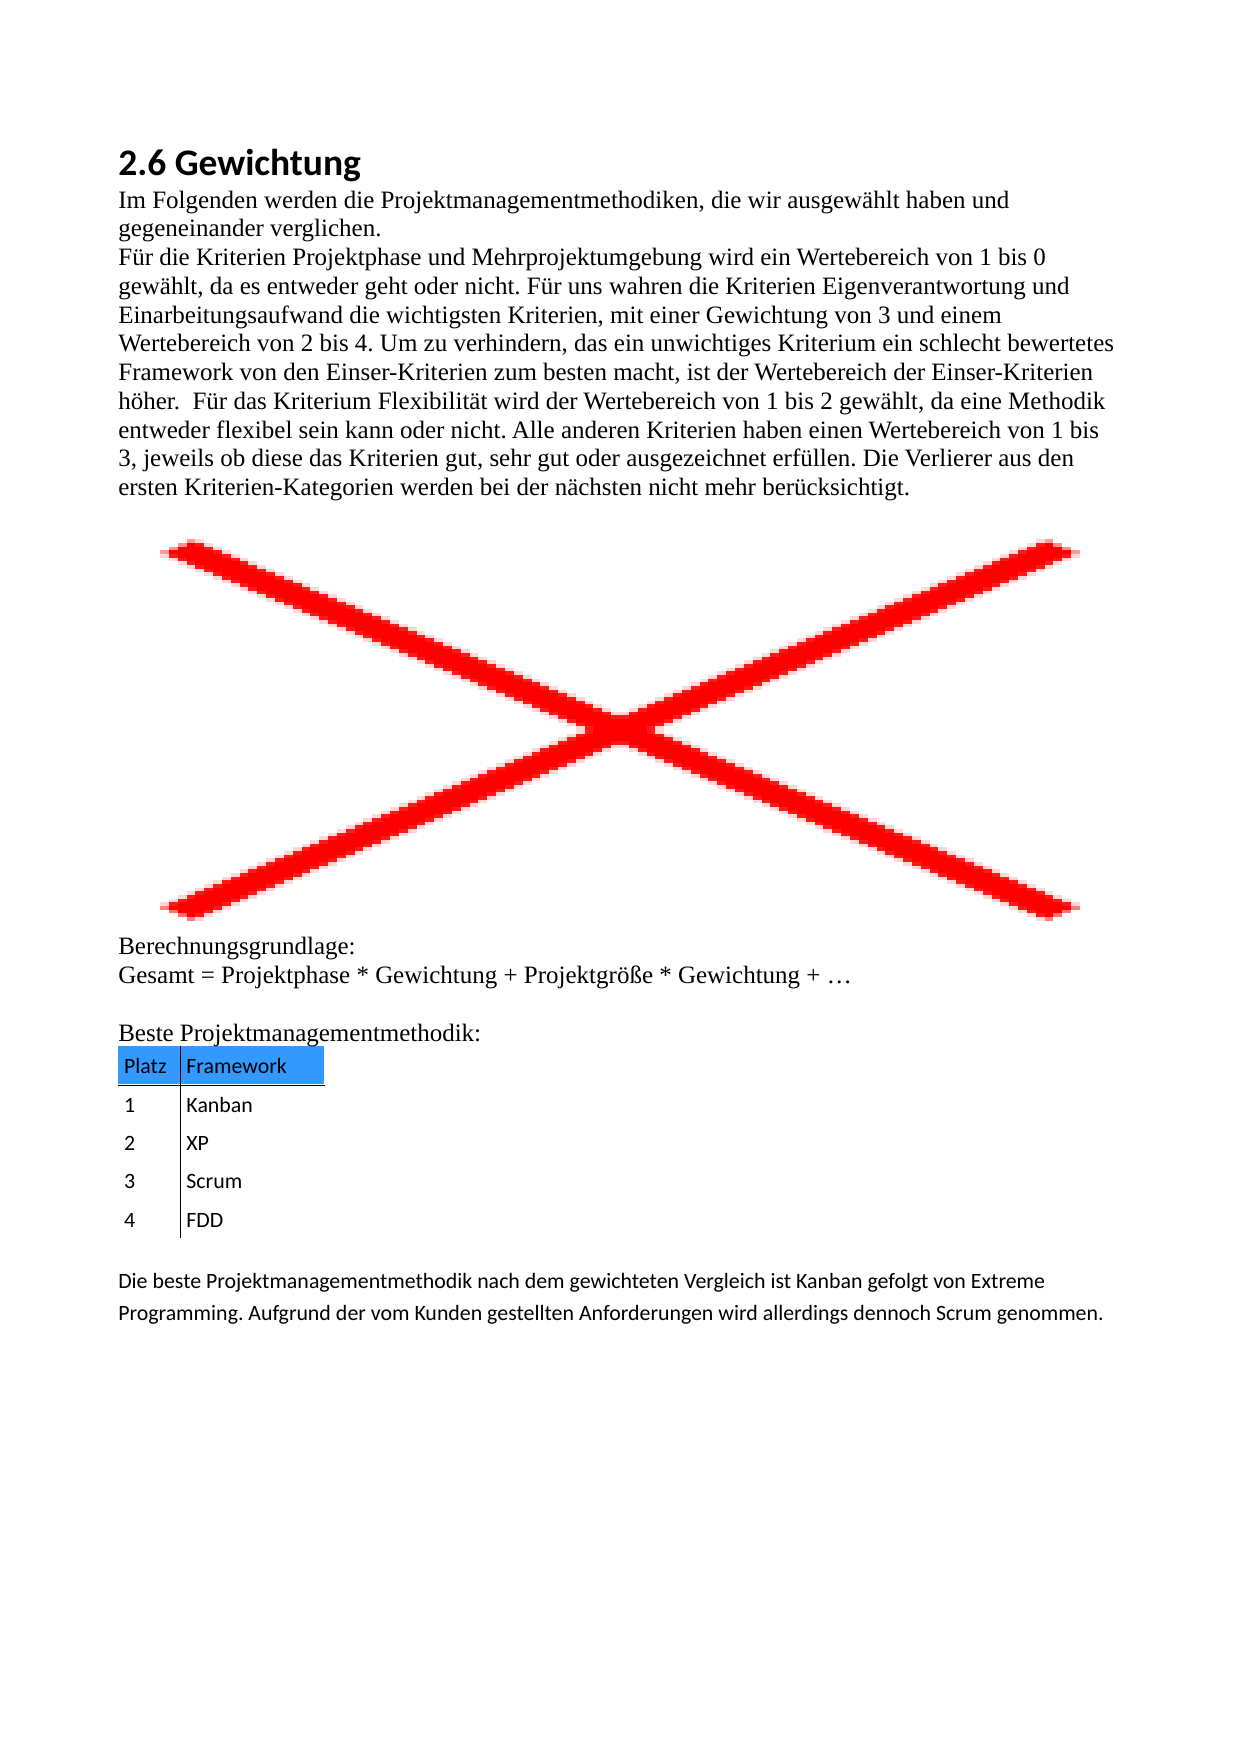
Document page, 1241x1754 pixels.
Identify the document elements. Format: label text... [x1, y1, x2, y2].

text Die beste Projektmanagementmethodik nach dem gewichteten Vergleich ist Kanban gefolgt von Extreme Programming. Aufgrund der vom Kunden gestellten Anforderungen wird allerdings dennoch Scrum genommen. [118, 1267, 1122, 1326]
table_cell XP [181, 1124, 324, 1162]
text Im Folgenden werden die Projektmanagementmethodiken, die wir ausgewählt haben und gegeneinander verglichen. [118, 185, 1122, 242]
text Berechnungsgrundlage: [118, 587, 1122, 960]
table_header Platz [118, 1046, 180, 1084]
subtitle 2.6 Gewichtung [118, 139, 1122, 185]
text Für die Kriterien Projektphase und Mehrprojektumgebung wird ein Wertebereich von 1 bis 0 gewählt, da es entweder geht oder nicht. Für uns wahren die Kriterien Eigenverantwortung und Einarbeitungsaufwand die wichtigsten Kriterien, mit einer Gewichtung von 3 und einem Wertebereich von 2 bis 4. Um zu verhindern, das ein unwichtiges Kriterium ein schlecht bewertetes Framework von den Einser-Kriterien zum besten macht, ist der Wertebereich der Einser-Kriterien höher. Für das Kriterium Flexibilität wird der Wertebereich von 1 bis 2 gewählt, da eine Methodik entweder flexibel sein kann oder nicht. Alle anderen Kriterien haben einen Wertebereich von 1 bis 3, jeweils ob diese das Kriterien gut, sehr gut oder ausgezeichnet erfüllen. Die Verlierer aus den ersten Kriterien-Kategorien werden bei der nächsten nicht mehr berücksichtigt. [118, 242, 1122, 501]
table_cell 3 [118, 1162, 180, 1200]
table_cell 1 [118, 1086, 180, 1124]
table_cell Kanban [181, 1086, 324, 1124]
table_cell 2 [118, 1124, 180, 1162]
table_cell Scrum [181, 1162, 324, 1200]
table_cell 4 [118, 1200, 180, 1238]
text Beste Projektmanagementmethodik: [118, 1018, 1122, 1046]
table_cell FDD [181, 1200, 324, 1238]
table_header Framework [181, 1046, 324, 1084]
text Gesamt = Projektphase * Gewichtung + Projektgröße * Gewichtung + … [118, 960, 1122, 989]
